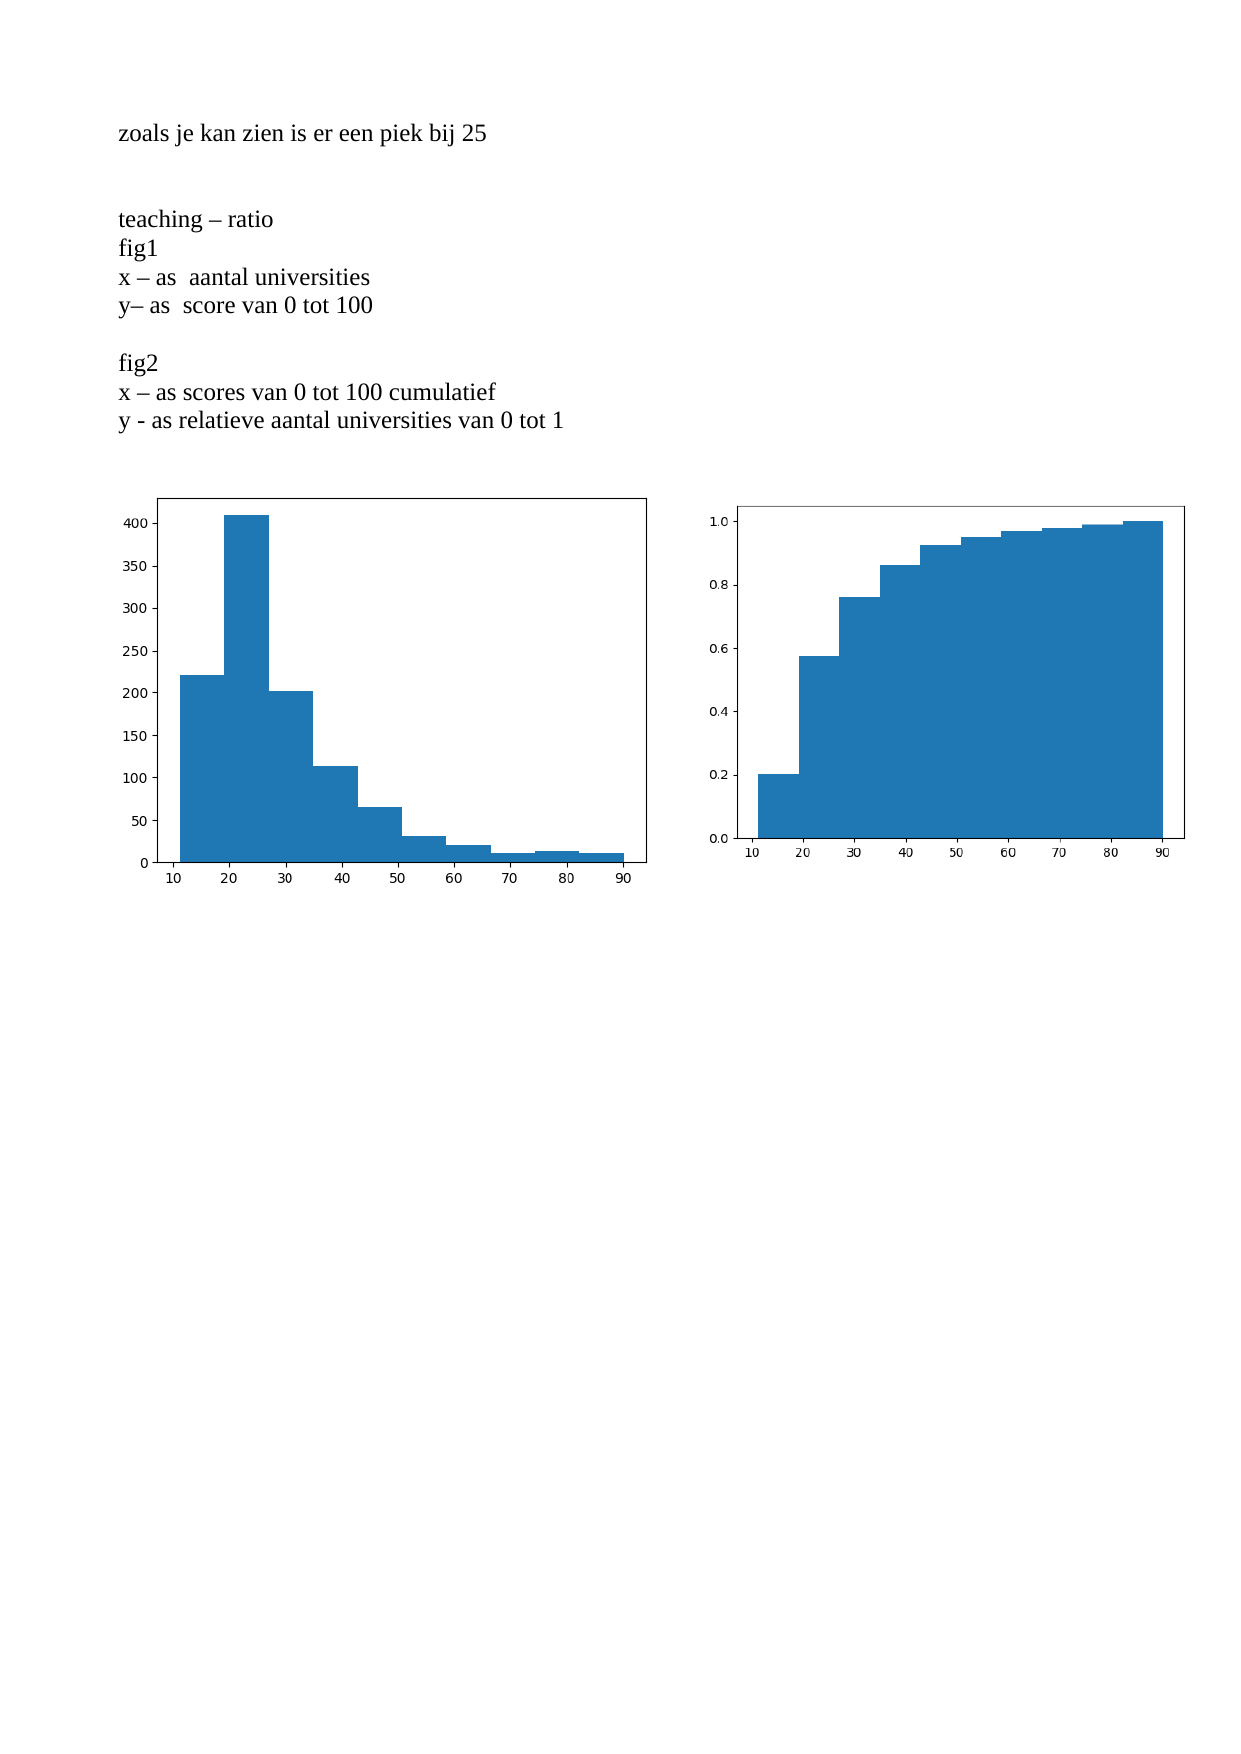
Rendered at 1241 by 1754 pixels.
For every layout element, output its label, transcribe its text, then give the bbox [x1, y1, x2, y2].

text x – as aantal universities [118, 262, 1122, 291]
text x – as scores van 0 tot 100 cumulatief [118, 377, 1122, 406]
text y– as score van 0 tot 100 [118, 291, 1122, 319]
text fig2 [118, 348, 1122, 377]
text fig1 [118, 233, 1122, 262]
text zoals je kan zien is er een piek bij 25 [118, 118, 1122, 147]
text y - as relatieve aantal universities van 0 tot 1 [118, 406, 1122, 434]
picture [78, 440, 1240, 914]
text teaching – ratio [118, 204, 1122, 233]
